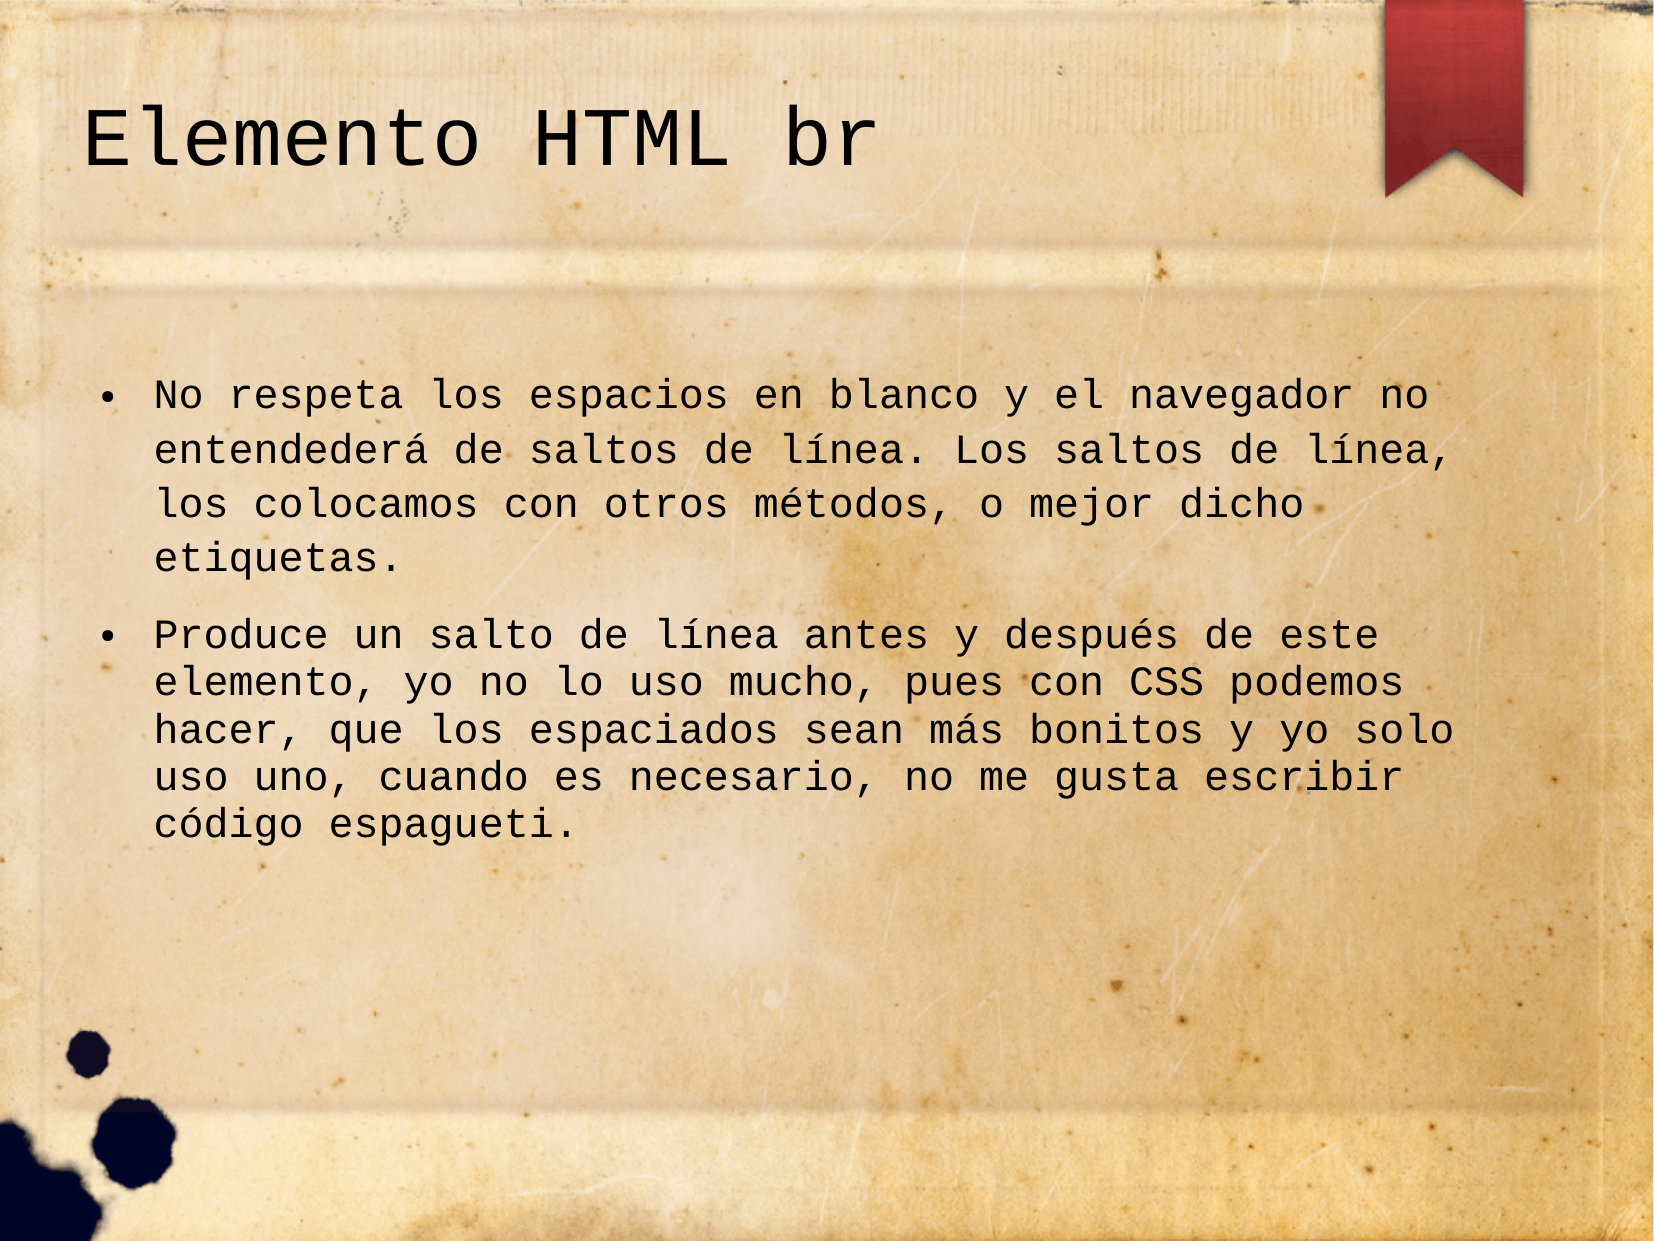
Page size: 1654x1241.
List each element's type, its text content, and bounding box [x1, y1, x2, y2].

list No respeta los espacios en blanco y el navegador no entendederá de saltos de línea. Los saltos de línea, los colocamos con otros métodos, o mejor dicho etiquetas. Produce un salto de línea antes y después de este elemento, yo no lo uso mucho, pues con CSS podemos hacer, que los espaciados sean más bonitos y yo solo uso uno, cuando es necesario, no me gusta escribir código espagueti. [82, 290, 1538, 1010]
title Elemento HTML br [82, 49, 1347, 237]
picture [0, 0, 1654, 1241]
